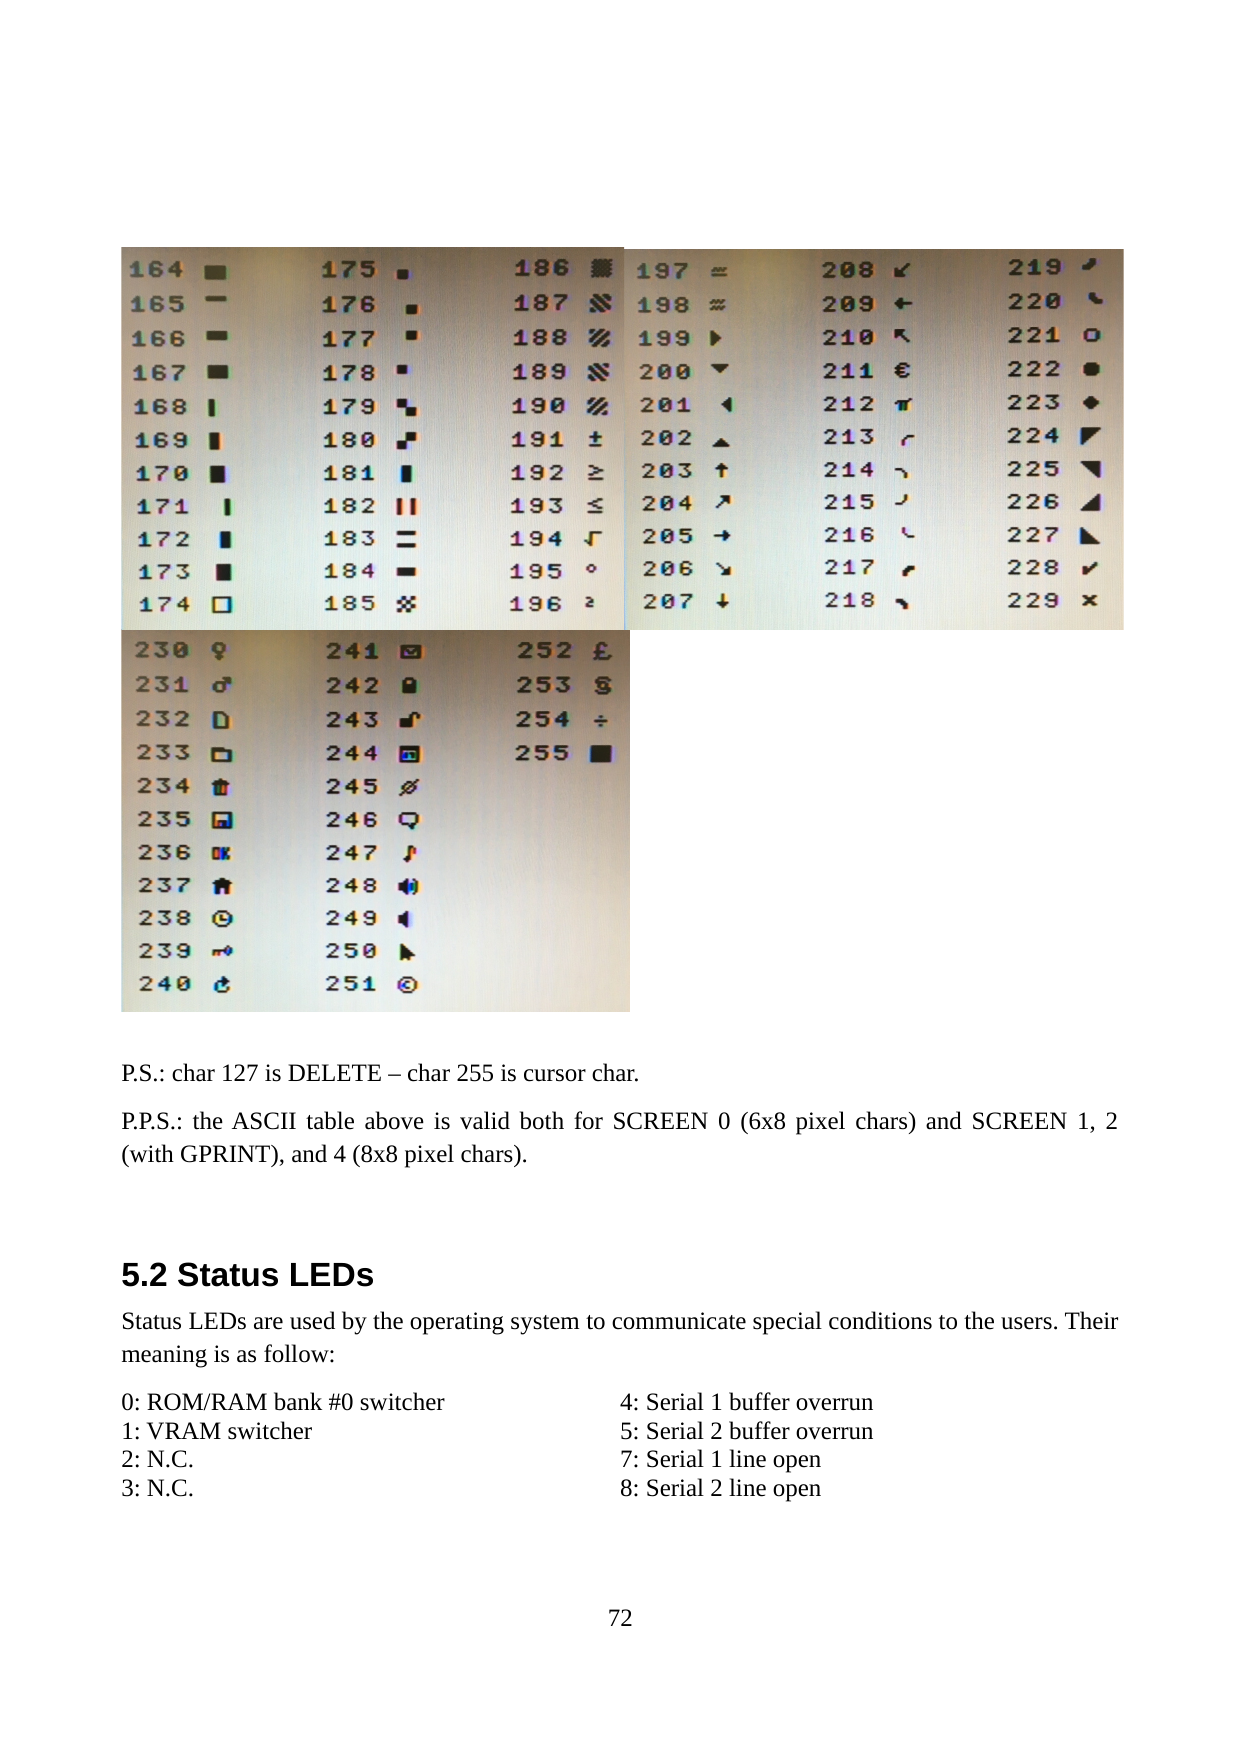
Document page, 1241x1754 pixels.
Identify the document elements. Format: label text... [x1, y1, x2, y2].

table_cell 8: Serial 2 line open [620, 1473, 1119, 1502]
text Status LEDs are used by the operating system to communicate special conditions to the users. Their meaning is as follow: [121, 1306, 1119, 1368]
table_header 4: Serial 1 buffer overrun [620, 1387, 1119, 1416]
table_cell 2: N.C. [121, 1445, 620, 1473]
table_cell 1: VRAM switcher [121, 1416, 620, 1444]
table_cell 5: Serial 2 buffer overrun [620, 1416, 1119, 1444]
table_header 0: ROM/RAM bank #0 switcher [121, 1387, 620, 1416]
text P.S.: char 127 is DELETE – char 255 is cursor char. [121, 1058, 1119, 1087]
picture [121, 247, 1124, 1012]
table_cell 7: Serial 1 line open [620, 1445, 1119, 1473]
text P.P.S.: the ASCII table above is valid both for SCREEN 0 (6x8 pixel chars) and SCREEN 1, 2 (with GPRINT), and 4 (8x8 pixel chars). [121, 1106, 1119, 1168]
table_cell 3: N.C. [121, 1473, 620, 1502]
subtitle 5.2 Status LEDs [121, 1255, 1119, 1294]
